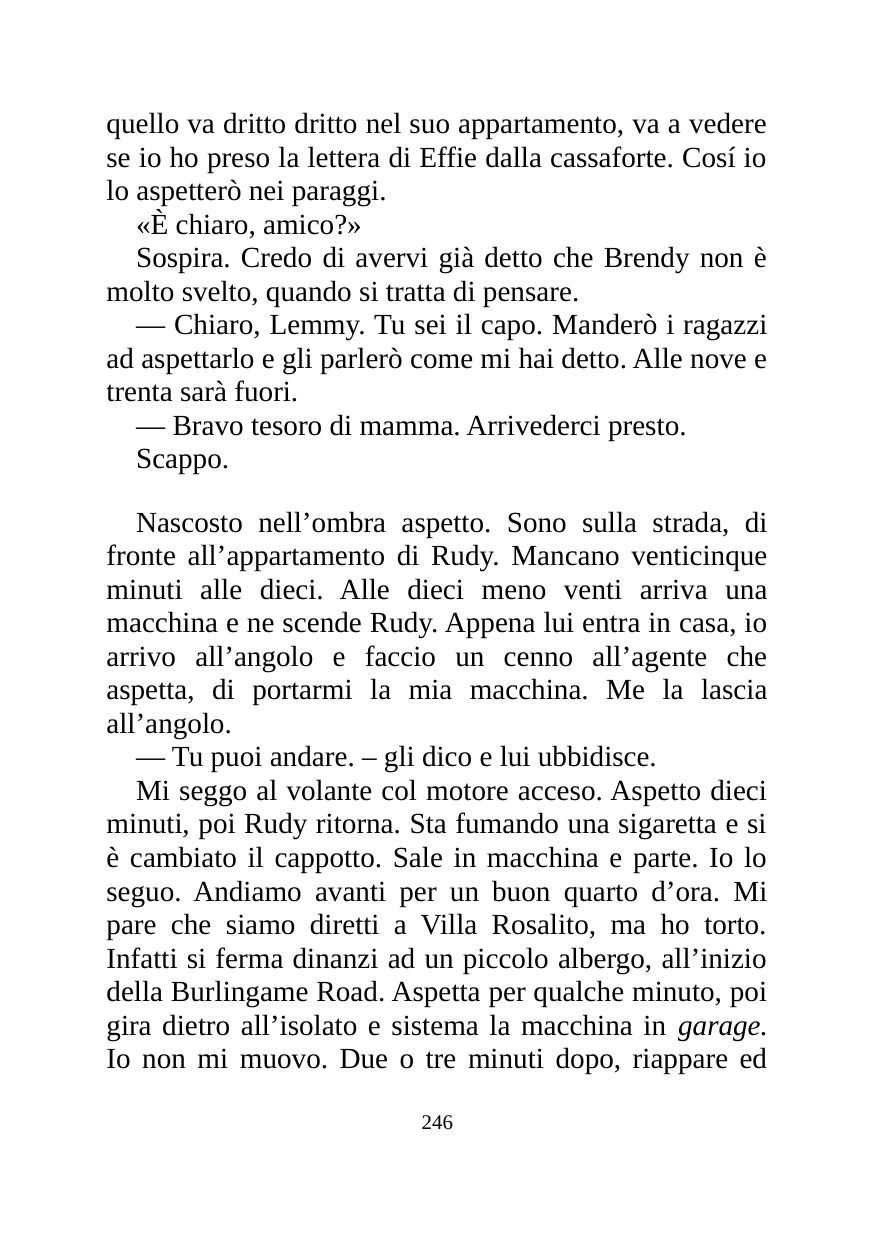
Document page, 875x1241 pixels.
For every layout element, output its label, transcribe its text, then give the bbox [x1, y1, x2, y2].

text Mi seggo al volante col motore acceso. Aspetto dieci minuti, poi Rudy ritorna. Sta fumando una sigaretta e si è cambiato il cappotto. Sale in macchina e parte. Io lo seguo. Andiamo avanti per un buon quarto d’ora. Mi pare che siamo diretti a Villa Rosalito, ma ho torto. Infatti si ferma dinanzi ad un piccolo albergo, all’inizio della Burlingame Road. Aspetta per qualche minuto, poi gira dietro all’isolato e sistema la macchina in garage. Io non mi muovo. Due o tre minuti dopo, riappare ed [106, 773, 768, 1075]
text «È chiaro, amico?» [106, 207, 768, 240]
text Nascosto nell’ombra aspetto. Sono sulla strada, di fronte all’appartamento di Rudy. Mancano venticinque minuti alle dieci. Alle dieci meno venti arriva una macchina e ne scende Rudy. Appena lui entra in casa, io arrivo all’angolo e faccio un cenno all’agente che aspetta, di portarmi la mia macchina. Me la lascia all’angolo. [106, 505, 768, 739]
text — Tu puoi andare. – gli dico e lui ubbidisce. [106, 739, 768, 773]
text quello va dritto dritto nel suo appartamento, va a vedere se io ho preso la lettera di Effie dalla cassaforte. Cosí io lo aspetterò nei paraggi. [106, 106, 768, 207]
text — Chiaro, Lemmy. Tu sei il capo. Manderò i ragazzi ad aspettarlo e gli parlerò come mi hai detto. Alle nove e trenta sarà fuori. [106, 307, 768, 408]
text Sospira. Credo di avervi già detto che Brendy non è molto svelto, quando si tratta di pensare. [106, 240, 768, 307]
text Scappo. [106, 442, 768, 475]
text — Bravo tesoro di mamma. Arrivederci presto. [106, 408, 768, 442]
